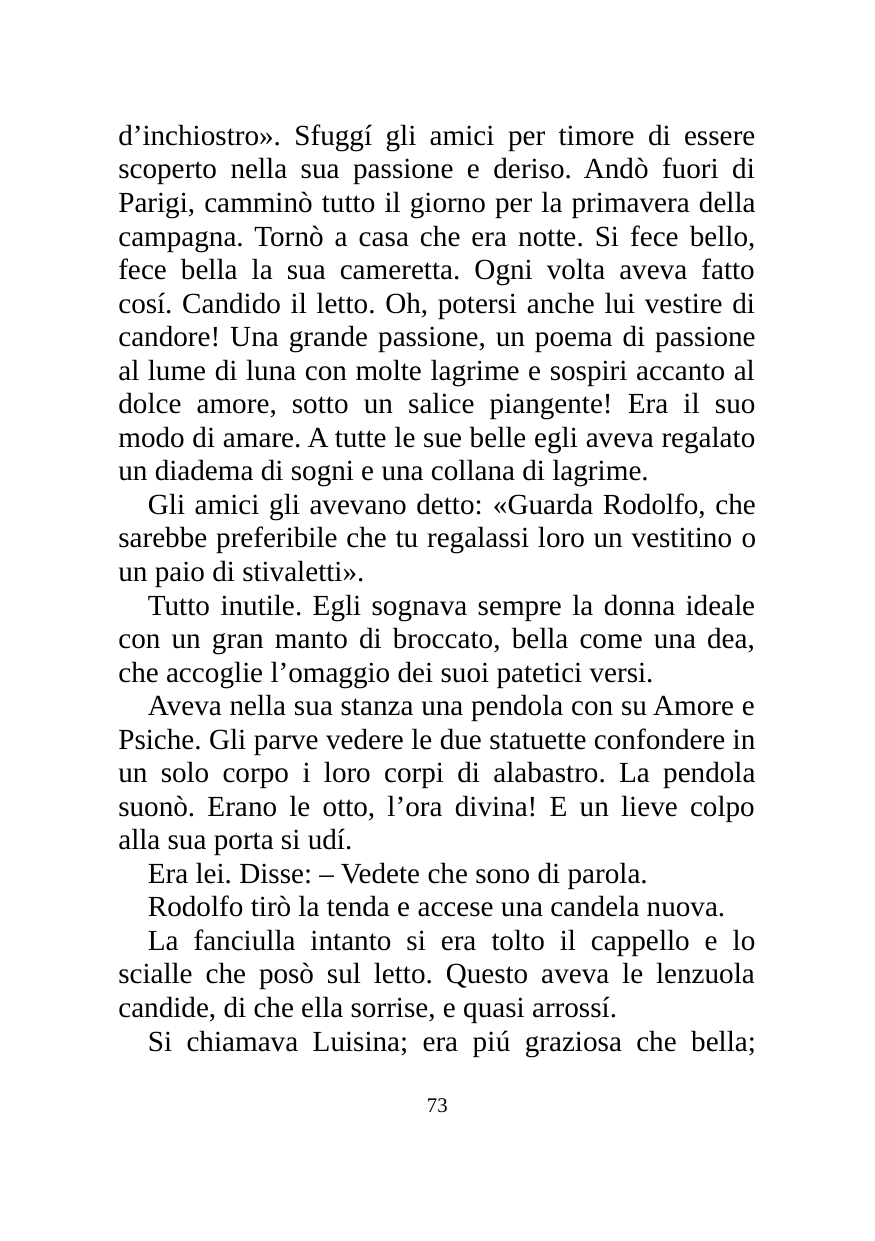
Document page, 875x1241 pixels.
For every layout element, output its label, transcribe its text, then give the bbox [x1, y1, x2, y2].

text Era lei. Disse: ‒ Vedete che sono di parola. [118, 856, 756, 889]
text Tutto inutile. Egli sognava sempre la donna ideale con un gran manto di broccato, bella come una dea, che accoglie l’omaggio dei suoi patetici versi. [118, 588, 756, 688]
text Si chiamava Luisina; era piú graziosa che bella; [118, 1024, 756, 1057]
text La fanciulla intanto si era tolto il cappello e lo scialle che posò sul letto. Questo aveva le lenzuola candide, di che ella sorrise, e quasi arrossí. [118, 923, 756, 1024]
text Aveva nella sua stanza una pendola con su Amore e Psiche. Gli parve vedere le due statuette confondere in un solo corpo i loro corpi di alabastro. La pendola suonò. Erano le otto, l’ora divina! E un lieve colpo alla sua porta si udí. [118, 688, 756, 856]
text d’inchiostro». Sfuggí gli amici per timore di essere scoperto nella sua passione e deriso. Andò fuori di Parigi, camminò tutto il giorno per la primavera della campagna. Tornò a casa che era notte. Si fece bello, fece bella la sua cameretta. Ogni volta aveva fatto cosí. Candido il letto. Oh, potersi anche lui vestire di candore! Una grande passione, un poema di passione al lume di luna con molte lagrime e sospiri accanto al dolce amore, sotto un salice piangente! Era il suo modo di amare. A tutte le sue belle egli aveva regalato un diadema di sogni e una collana di lagrime. [118, 118, 756, 487]
text Gli amici gli avevano detto: «Guarda Rodolfo, che sarebbe preferibile che tu regalassi loro un vestitino o un paio di stivaletti». [118, 487, 756, 588]
text Rodolfo tirò la tenda e accese una candela nuova. [118, 889, 756, 923]
